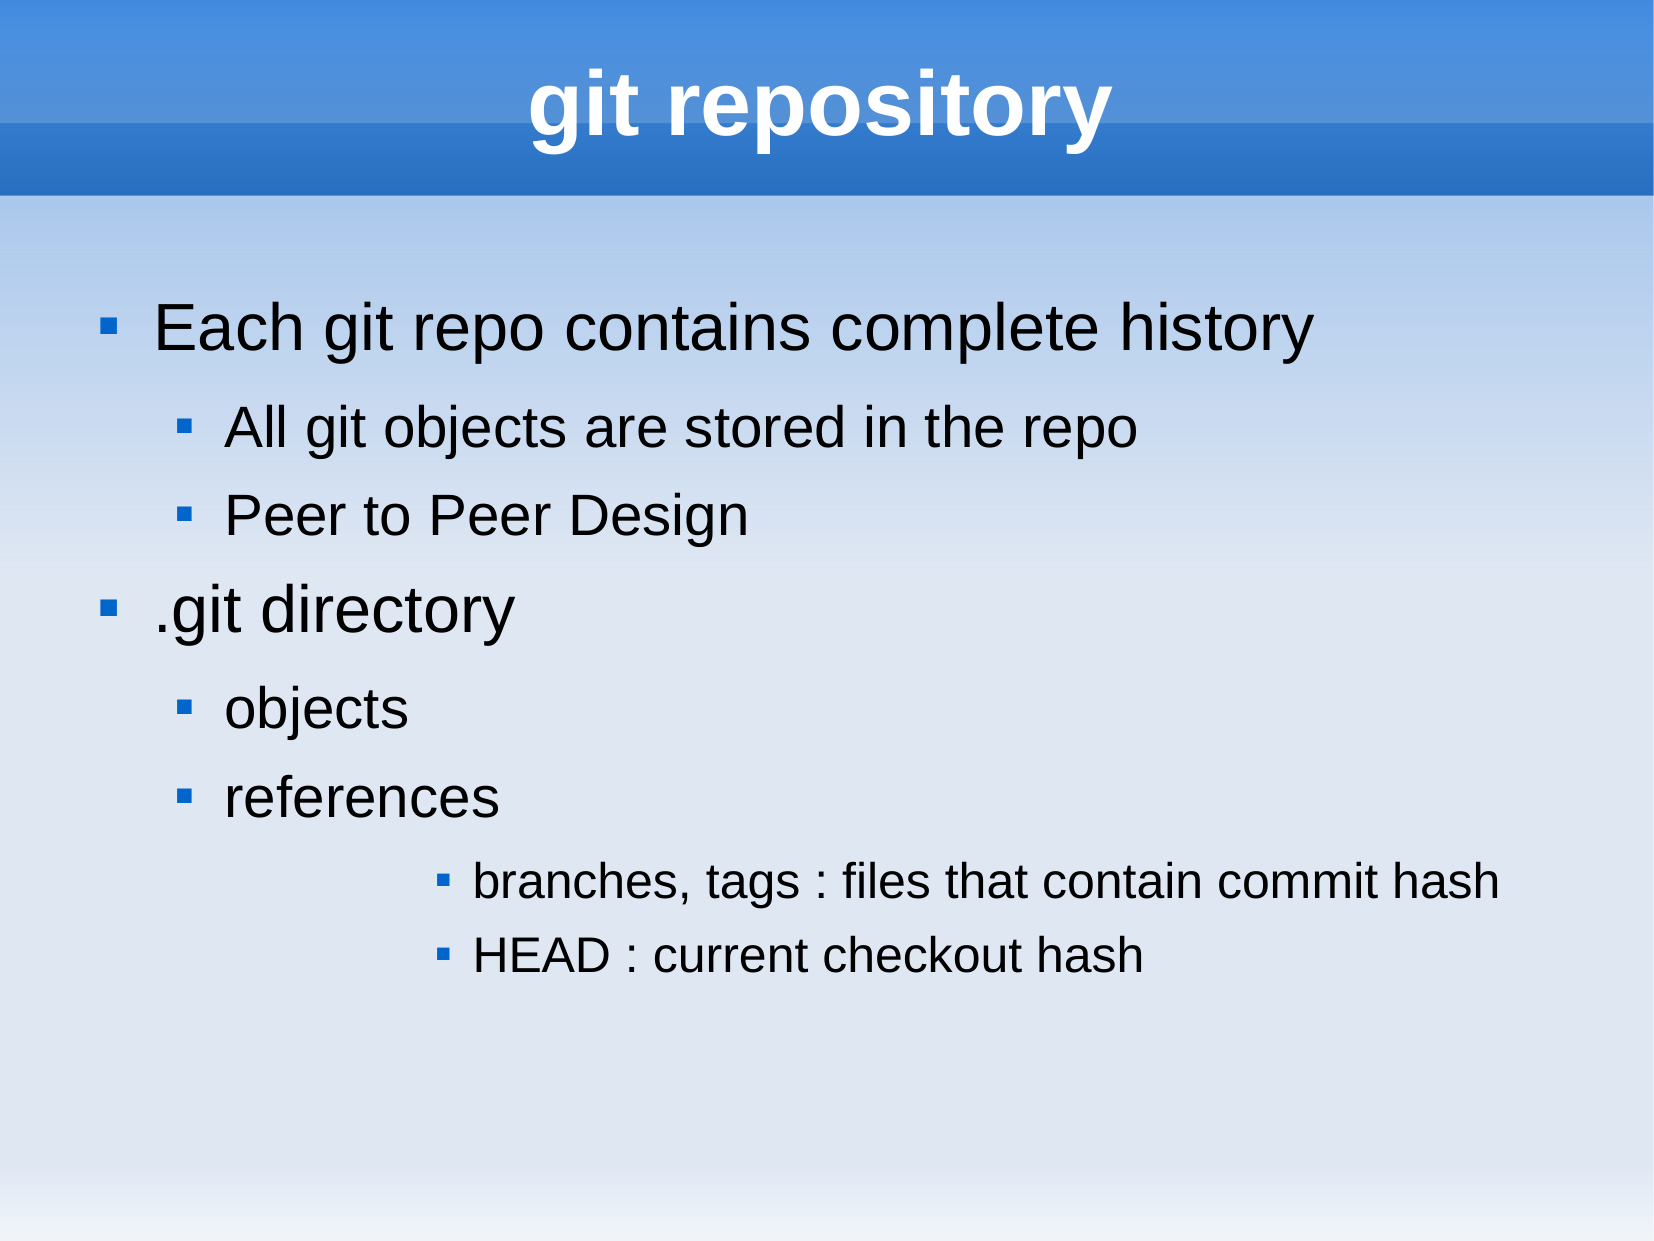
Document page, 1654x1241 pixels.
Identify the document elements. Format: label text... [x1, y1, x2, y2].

title git repository [76, 0, 1565, 208]
picture [0, 0, 1654, 1241]
list Each git repo contains complete history All git objects are stored in the repo Peer to Peer Design .git directory objects references branches, tags : files that contain commit hash HEAD : current checkout hash [82, 290, 1571, 1109]
